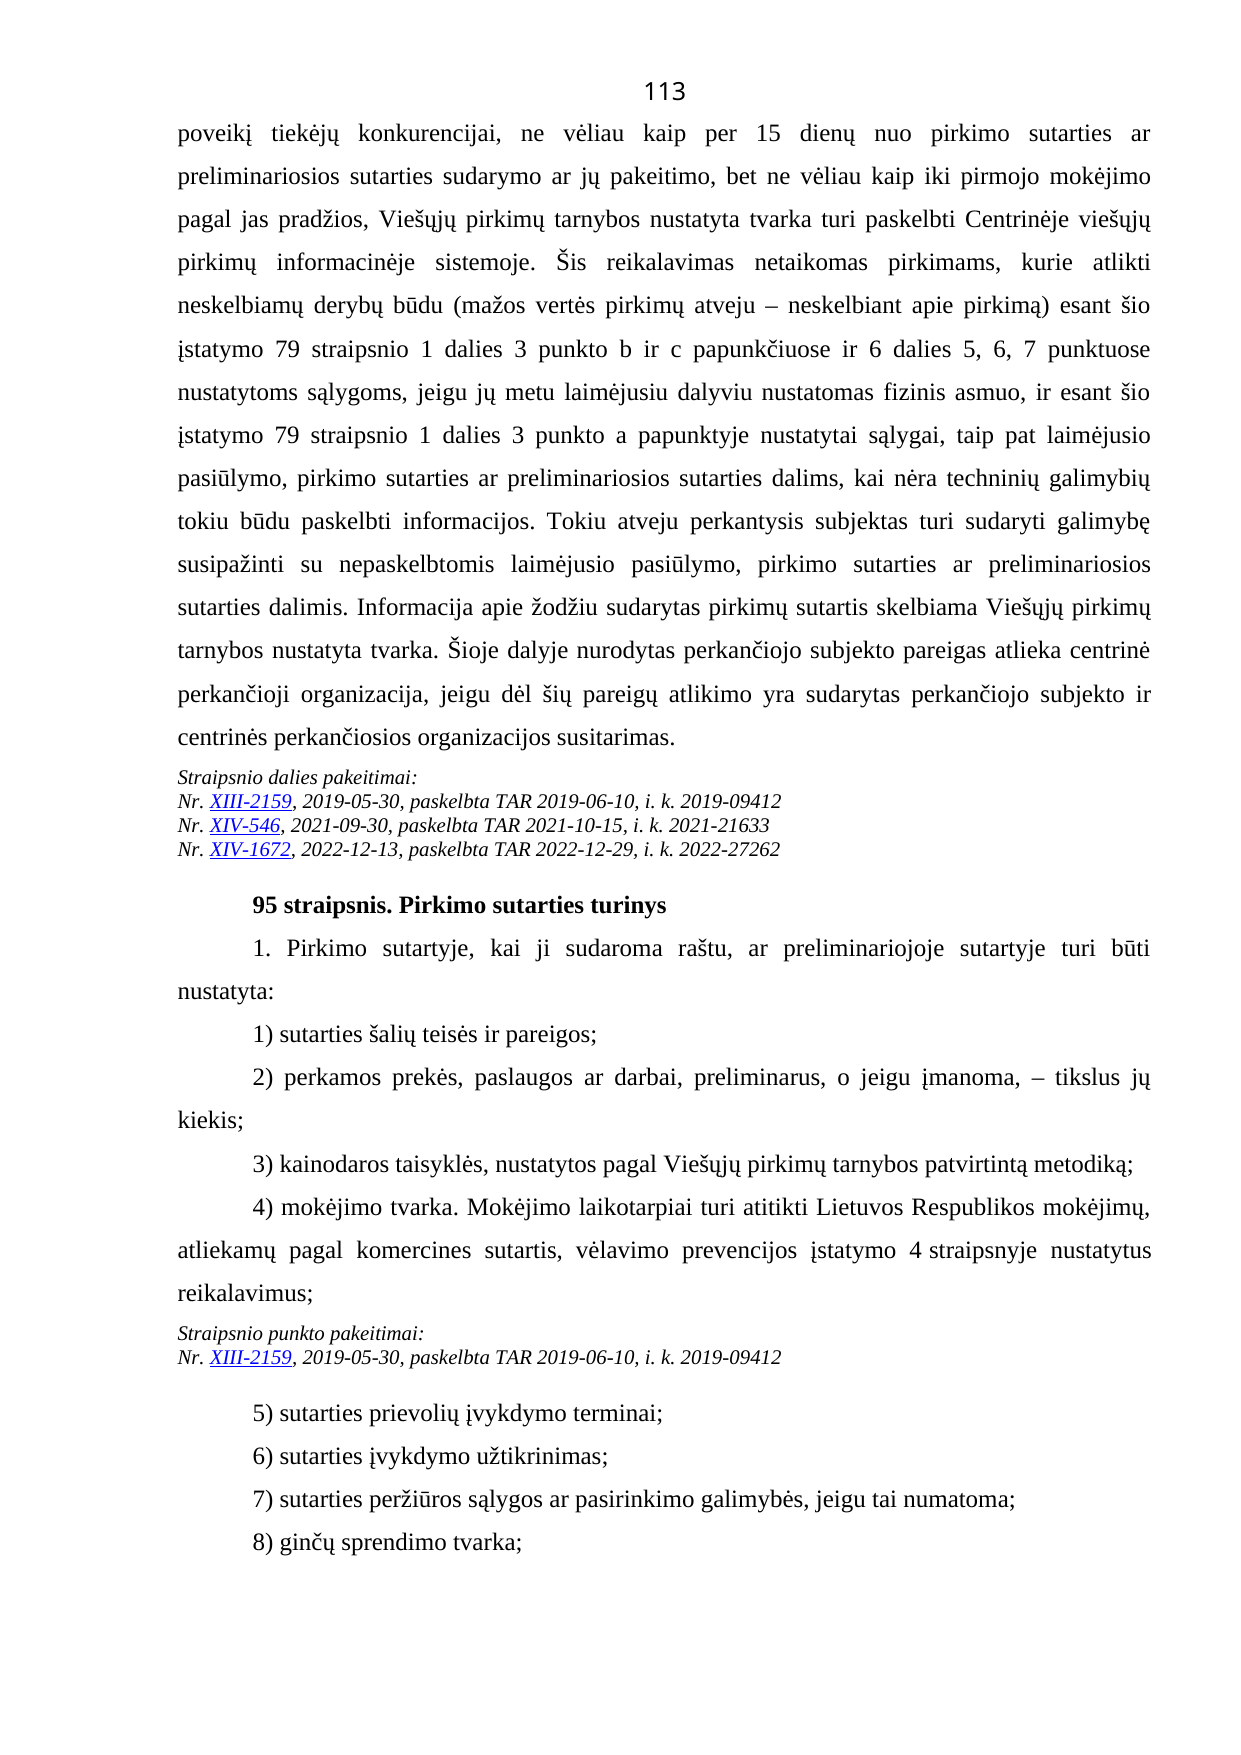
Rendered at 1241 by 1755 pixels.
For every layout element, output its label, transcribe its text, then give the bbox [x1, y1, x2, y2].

text 8) ginčų sprendimo tvarka; [177, 1527, 1152, 1556]
text Nr. XIV-1672, 2022-12-13, paskelbta TAR 2022-12-29, i. k. 2022-27262 [177, 837, 1152, 861]
text poveikį tiekėjų konkurencijai, ne vėliau kaip per 15 dienų nuo pirkimo sutarties ar preliminariosios sutarties sudarymo ar jų pakeitimo, bet ne vėliau kaip iki pirmojo mokėjimo pagal jas pradžios, Viešųjų pirkimų tarnybos nustatyta tvarka turi paskelbti Centrinėje viešųjų pirkimų informacinėje sistemoje. Šis reikalavimas netaikomas pirkimams, kurie atlikti neskelbiamų derybų būdu (mažos vertės pirkimų atveju – neskelbiant apie pirkimą) esant šio įstatymo 79 straipsnio 1 dalies 3 punkto b ir c papunkčiuose ir 6 dalies 5, 6, 7 punktuose nustatytoms sąlygoms, jeigu jų metu laimėjusiu dalyviu nustatomas fizinis asmuo, ir esant šio įstatymo 79 straipsnio 1 dalies 3 punkto a papunktyje nustatytai sąlygai, taip pat laimėjusio pasiūlymo, pirkimo sutarties ar preliminariosios sutarties dalims, kai nėra techninių galimybių tokiu būdu paskelbti informacijos. Tokiu atveju perkantysis subjektas turi sudaryti galimybę susipažinti su nepaskelbtomis laimėjusio pasiūlymo, pirkimo sutarties ar preliminariosios sutarties dalimis. Informacija apie žodžiu sudarytas pirkimų sutartis skelbiama Viešųjų pirkimų tarnybos nustatyta tvarka. Šioje dalyje nurodytas perkančiojo subjekto pareigas atlieka centrinė perkančioji organizacija, jeigu dėl šių pareigų atlikimo yra sudarytas perkančiojo subjekto ir centrinės perkančiosios organizacijos susitarimas. [177, 118, 1152, 751]
text 1. Pirkimo sutartyje, kai ji sudaroma raštu, ar preliminariojoje sutartyje turi būti nustatyta: [177, 933, 1152, 1005]
text Nr. XIII-2159, 2019-05-30, paskelbta TAR 2019-06-10, i. k. 2019-09412 [177, 1345, 1152, 1369]
text 1) sutarties šalių teisės ir pareigos; [177, 1019, 1152, 1048]
text 95 straipsnis. Pirkimo sutarties turinys [177, 890, 1152, 919]
text 5) sutarties prievolių įvykdymo terminai; [177, 1398, 1152, 1427]
text Straipsnio punkto pakeitimai: [177, 1321, 1152, 1345]
text Nr. XIV-546, 2021-09-30, paskelbta TAR 2021-10-15, i. k. 2021-21633 [177, 813, 1152, 837]
text Straipsnio dalies pakeitimai: [177, 765, 1152, 789]
text 6) sutarties įvykdymo užtikrinimas; [177, 1441, 1152, 1470]
text 3) kainodaros taisyklės, nustatytos pagal Viešųjų pirkimų tarnybos patvirtintą metodiką; [177, 1149, 1152, 1177]
text 7) sutarties peržiūros sąlygos ar pasirinkimo galimybės, jeigu tai numatoma; [177, 1484, 1152, 1513]
text 2) perkamos prekės, paslaugos ar darbai, preliminarus, o jeigu įmanoma, – tikslus jų kiekis; [177, 1062, 1152, 1134]
text Nr. XIII-2159, 2019-05-30, paskelbta TAR 2019-06-10, i. k. 2019-09412 [177, 789, 1152, 813]
text 4) mokėjimo tvarka. Mokėjimo laikotarpiai turi atitikti Lietuvos Respublikos mokėjimų, atliekamų pagal komercines sutartis, vėlavimo prevencijos įstatymo 4 straipsnyje nustatytus reikalavimus; [177, 1192, 1152, 1307]
